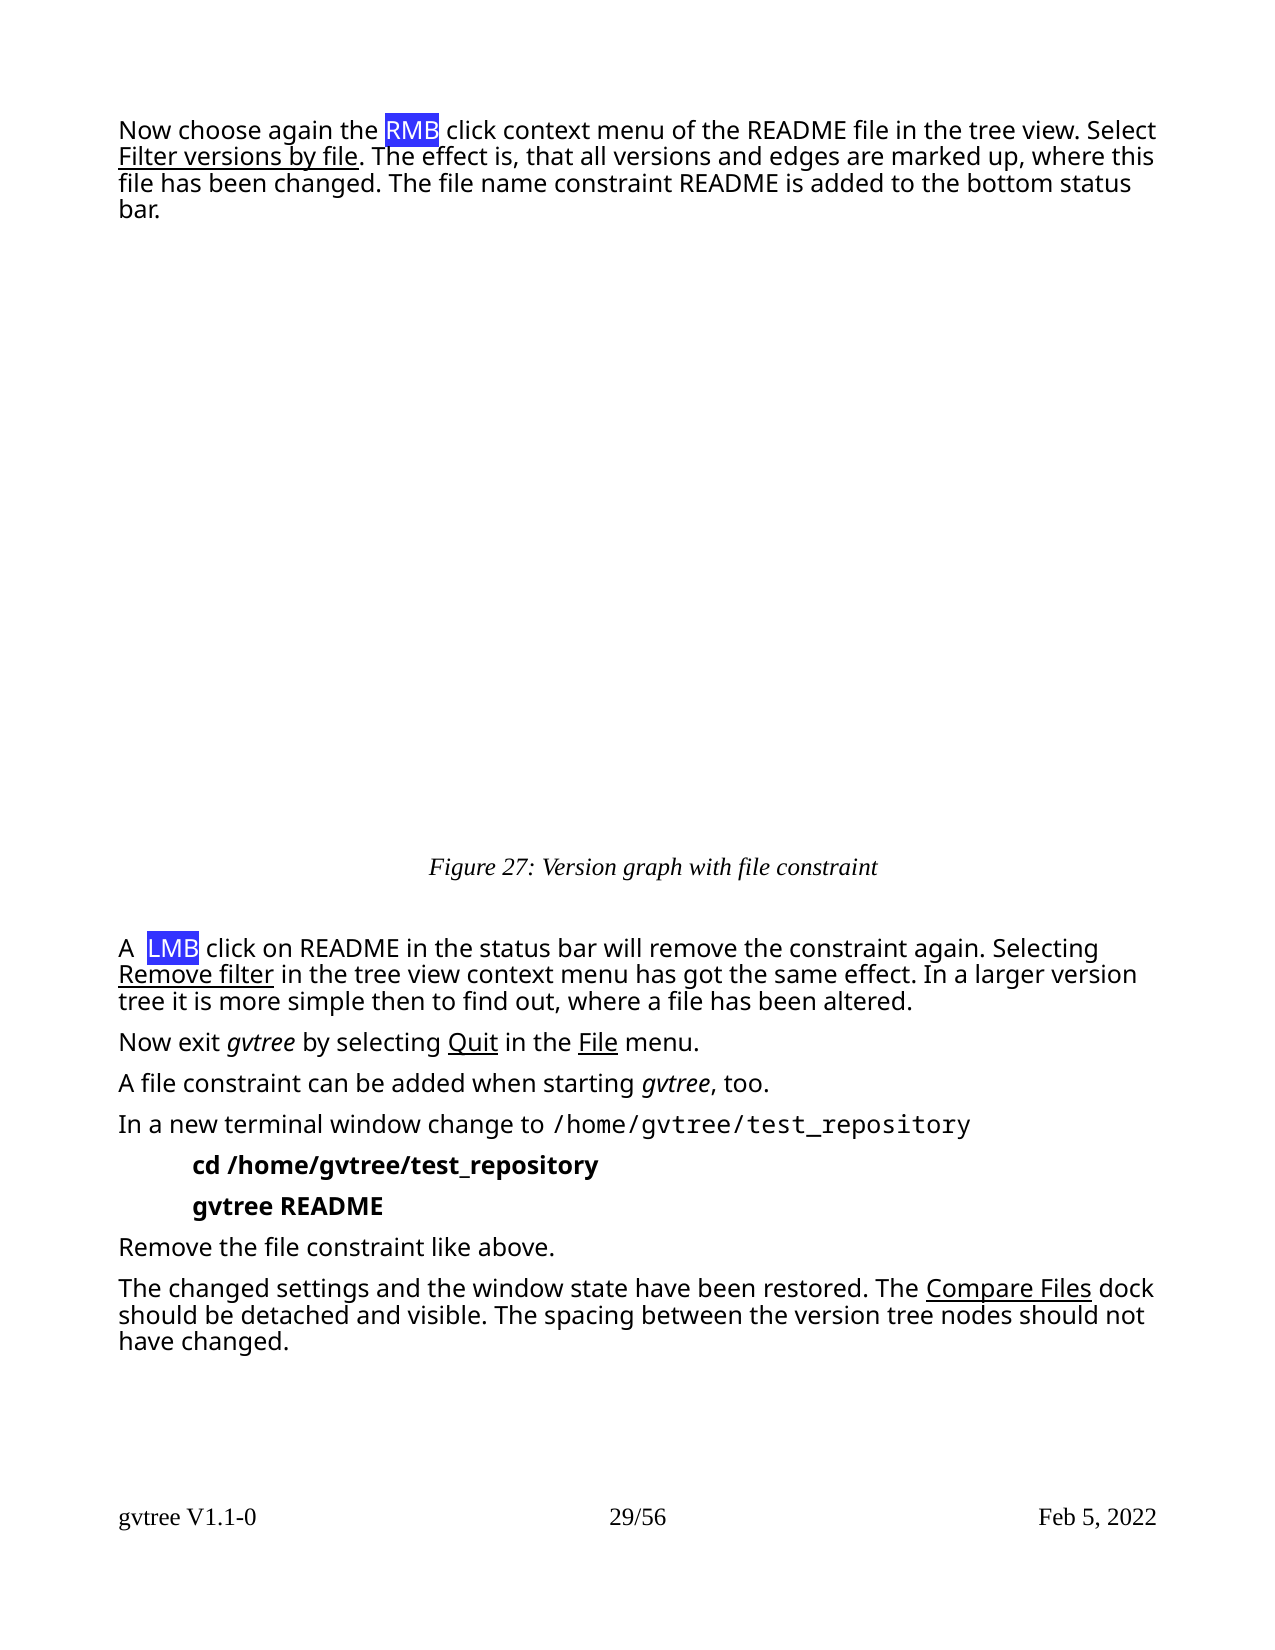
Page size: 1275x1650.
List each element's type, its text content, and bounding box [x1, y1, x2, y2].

text Now choose again the RMB click context menu of the README file in the tree view. Select Filter versions by file. The effect is, that all versions and edges are marked up, where this file has been changed. The file name constraint README is added to the bottom status bar. [118, 118, 1157, 224]
text A file constraint can be added when starting gvtree, too. [118, 1071, 1157, 1098]
text In a new terminal window change to /home/gvtree/test_repository [118, 1112, 1157, 1139]
text Remove the file constraint like above. [118, 1235, 1157, 1262]
text The changed settings and the window state have been restored. The Compare Files dock should be detached and visible. The spacing between the version tree nodes should not have changed. [118, 1276, 1157, 1356]
text cd /home/gvtree/test_repository [118, 1153, 1157, 1180]
text gvtree README [118, 1194, 1157, 1221]
text Now exit gvtree by selecting Quit in the File menu. [118, 1030, 1157, 1057]
text Figure 27: Version graph with file constraint [257, 269, 1052, 881]
text A LMB click on README in the status bar will remove the constraint again. Selecting Remove filter in the tree view context menu has got the same effect. In a larger version tree it is more simple then to find out, where a file has been altered. [118, 936, 1157, 1016]
